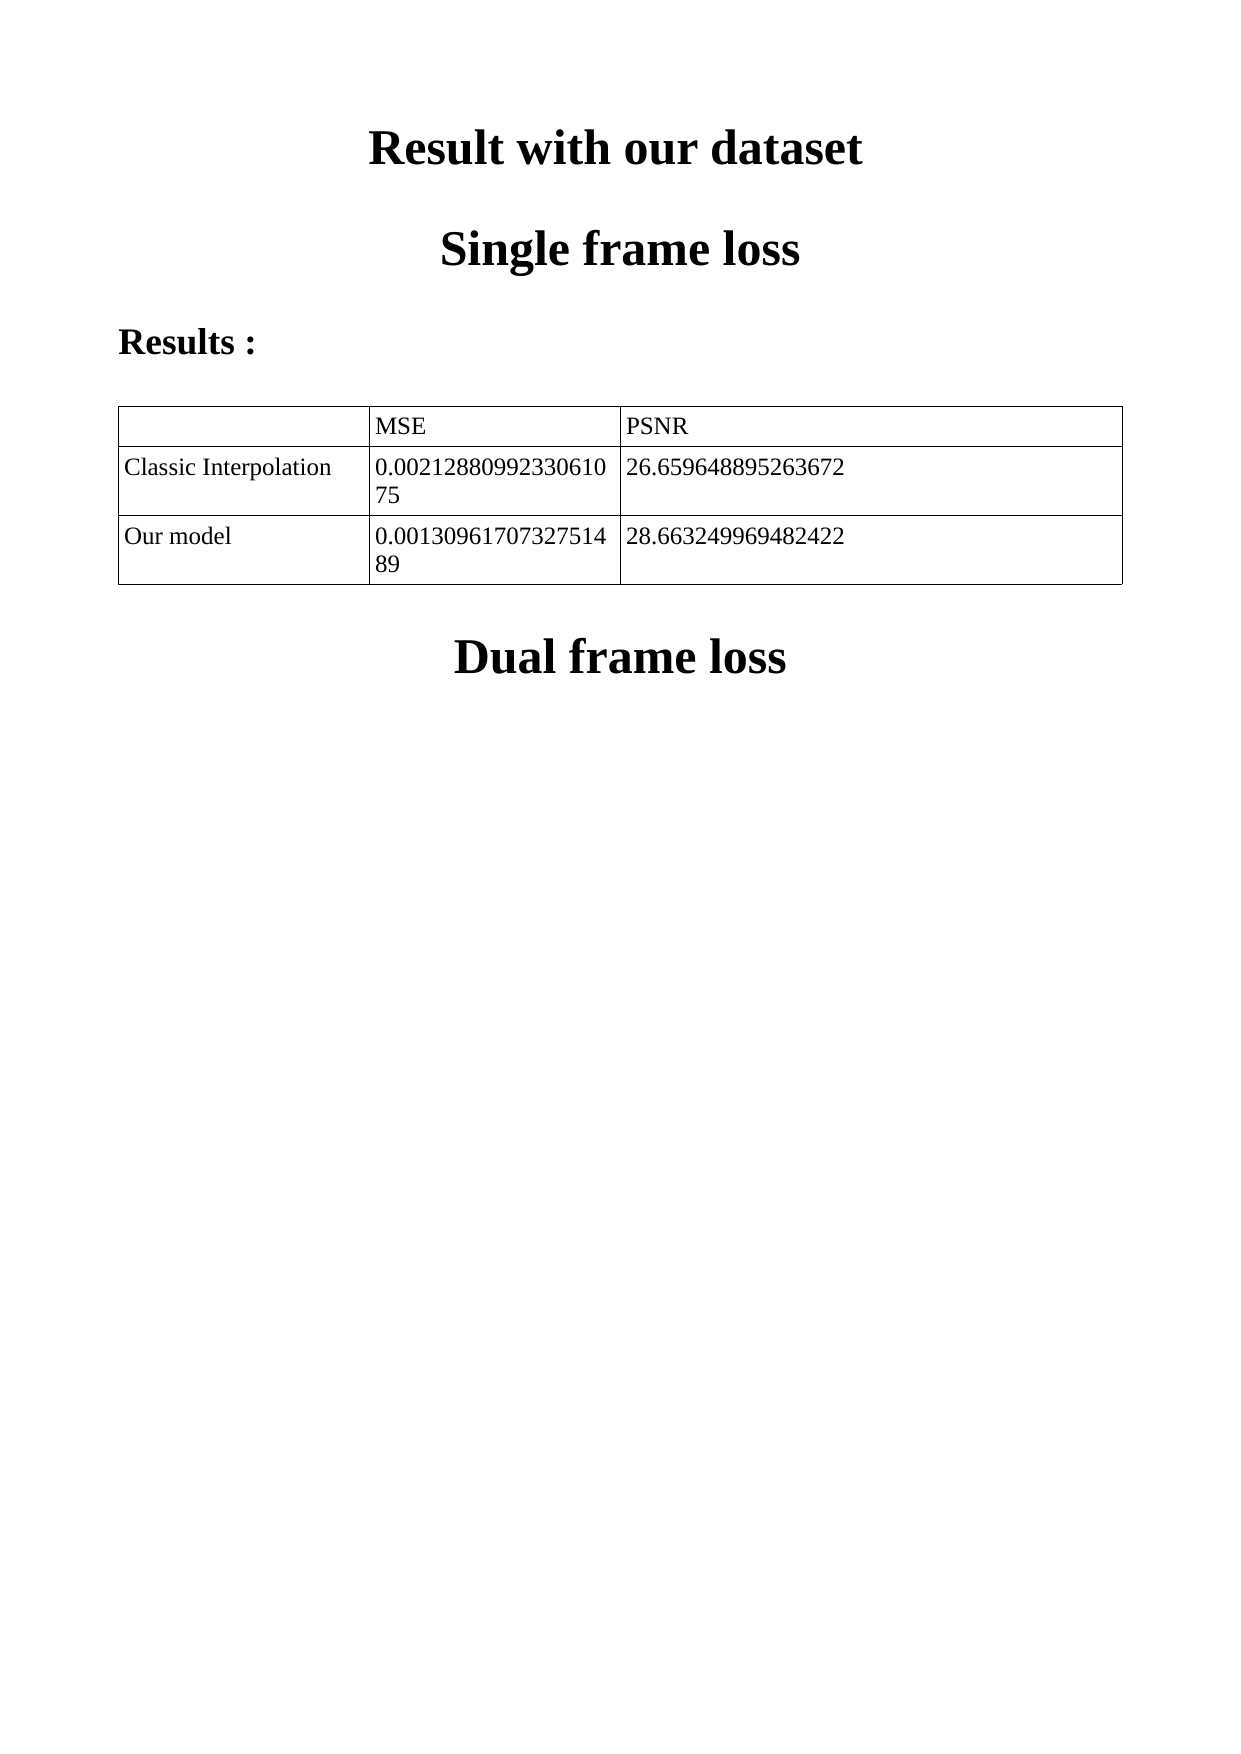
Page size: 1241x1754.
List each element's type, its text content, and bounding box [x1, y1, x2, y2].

table_cell 28.663249969482422 [621, 516, 1122, 584]
table_header PSNR [621, 407, 1122, 446]
table_header [119, 407, 369, 446]
text Dual frame loss [118, 627, 1122, 685]
text Results : [118, 319, 1122, 362]
table_cell Classic Interpolation [119, 447, 369, 515]
text Single frame loss [118, 219, 1122, 276]
table_header MSE [370, 407, 620, 446]
table_cell 0.0021288099233061075 [370, 447, 620, 515]
text Result with our dataset [118, 118, 1122, 176]
table_cell 26.659648895263672 [621, 447, 1122, 515]
table_cell 0.0013096170732751489 [370, 516, 620, 584]
table_cell Our model [119, 516, 369, 584]
